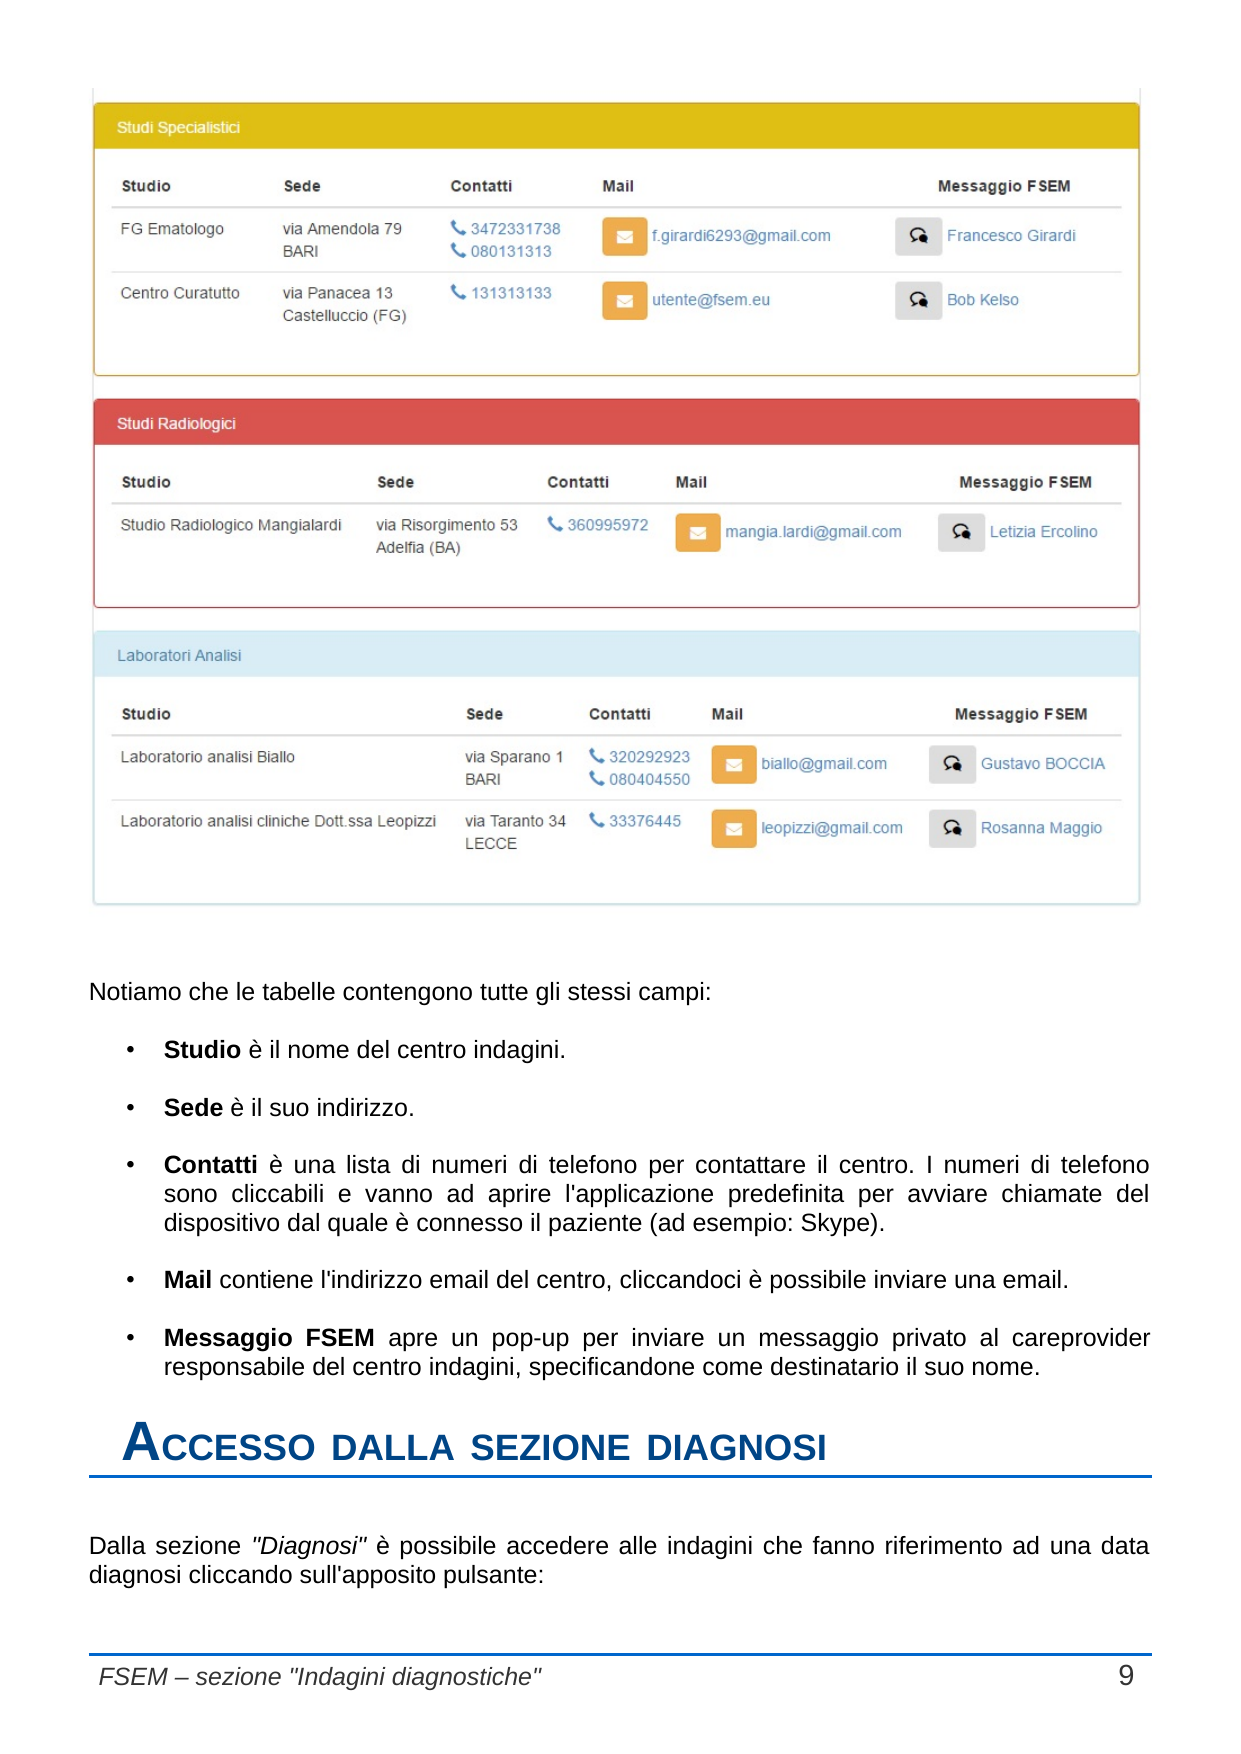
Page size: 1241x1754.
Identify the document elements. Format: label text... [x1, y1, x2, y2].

list Sede è il suo indirizzo. [126, 1092, 1152, 1121]
list Studio è il nome del centro indagini. [126, 1035, 1152, 1064]
picture [88, 88, 1152, 920]
list Mail contiene l'indirizzo email del centro, cliccandoci è possibile inviare una email. [126, 1265, 1152, 1294]
text Notiamo che le tabelle contengono tutte gli stessi campi: [88, 977, 1152, 1006]
list Messaggio FSEM apre un pop-up per inviare un messaggio privato al careprovider responsabile del centro indagini, specificandone come destinatario il suo nome. [126, 1323, 1152, 1380]
text Dalla sezione "Diagnosi" è possibile accedere alle indagini che fanno riferimento ad una data diagnosi cliccando sull'apposito pulsante: [88, 1531, 1152, 1588]
list Contatti è una lista di numeri di telefono per contattare il centro. I numeri di telefono sono cliccabili e vanno ad aprire l'applicazione predefinita per avviare chiamate del dispositivo dal quale è connesso il paziente (ad esempio: Skype). [126, 1150, 1152, 1236]
subtitle Accesso dalla sezione diagnosi [88, 1405, 1152, 1478]
